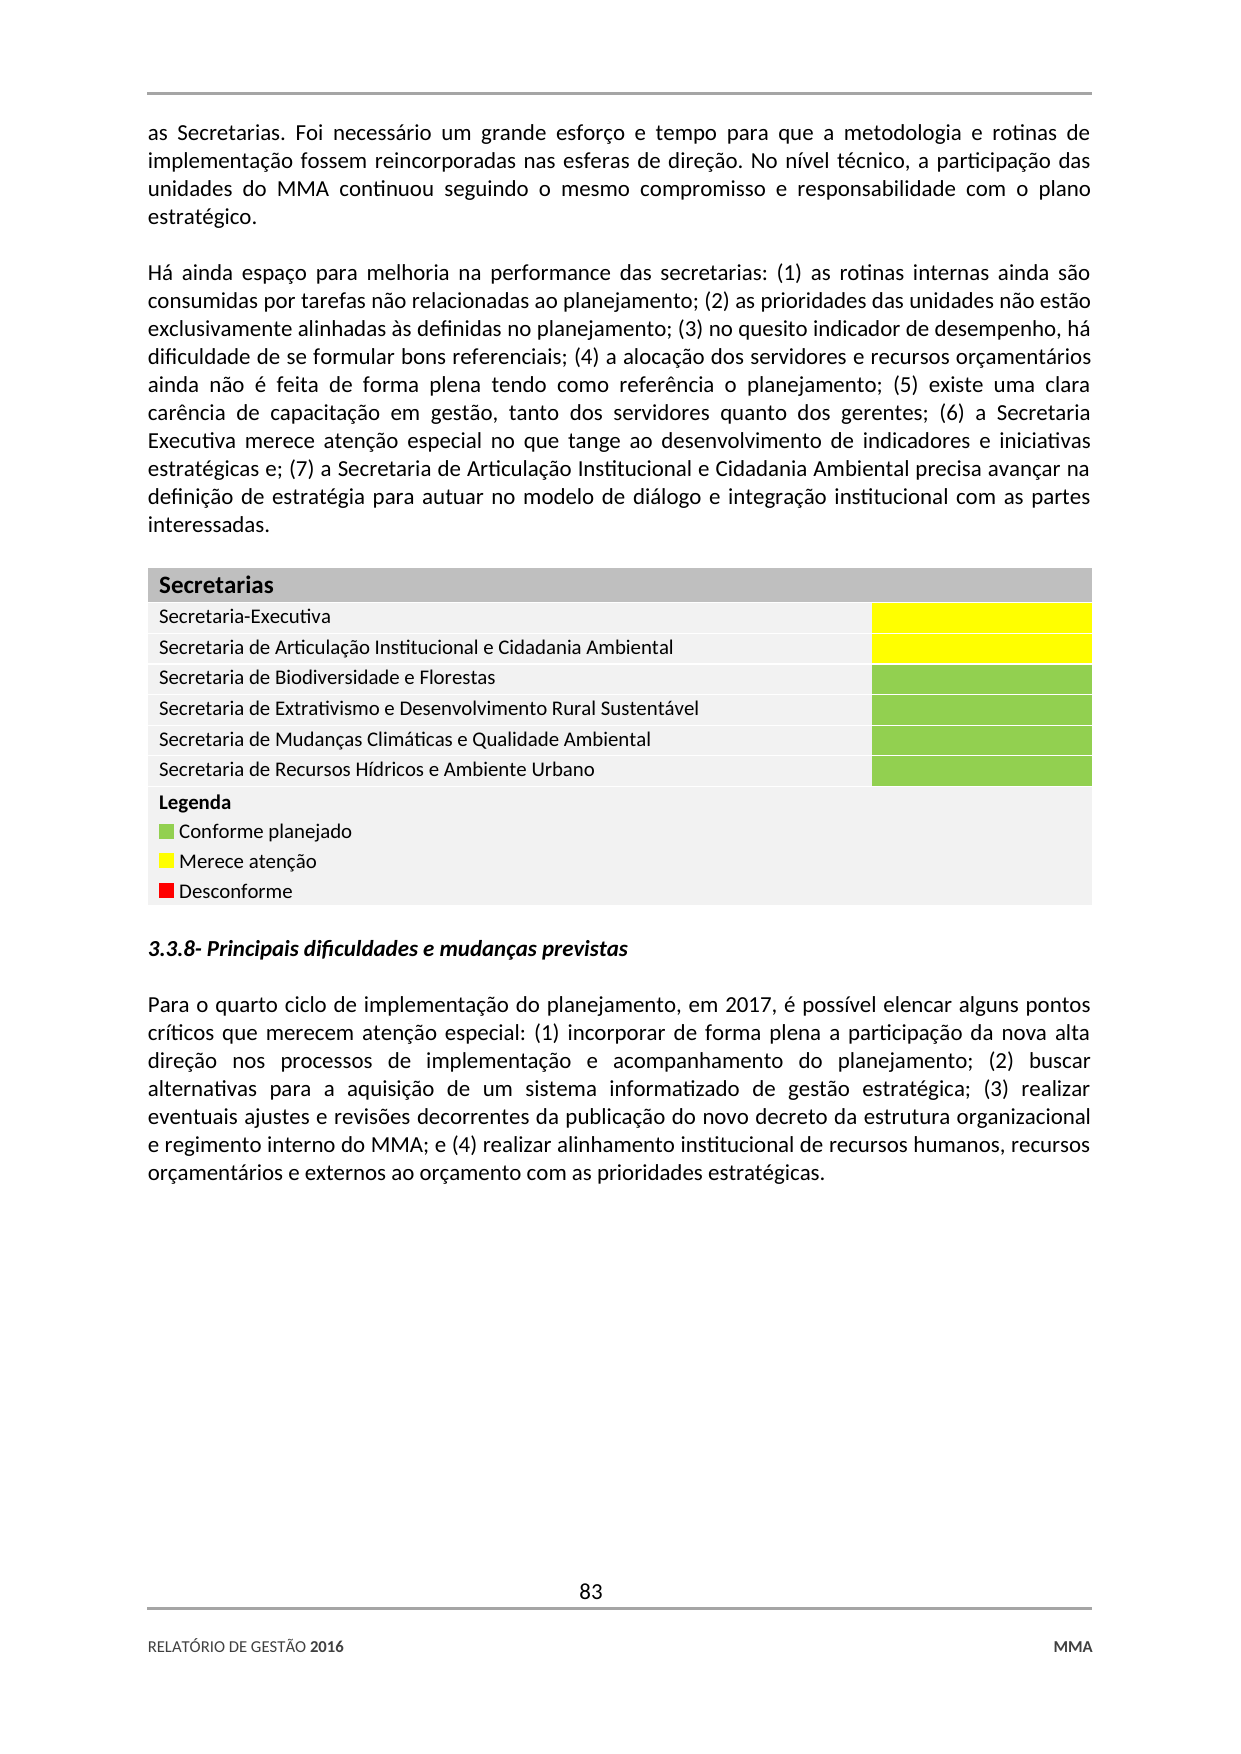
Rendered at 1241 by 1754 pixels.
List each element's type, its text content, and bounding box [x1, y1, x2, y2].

table_cell [872, 787, 1092, 905]
table_cell Secretaria de Recursos Hídricos e Ambiente Urbano [148, 756, 872, 786]
table_cell Legenda Conforme planejado Merece atenção Desconforme [148, 787, 872, 905]
table_cell [872, 665, 1092, 694]
table_cell Secretaria-Executiva [148, 603, 872, 633]
table_header [872, 568, 1092, 602]
table_cell [872, 695, 1092, 725]
table_cell Secretaria de Mudanças Climáticas e Qualidade Ambiental [148, 726, 872, 755]
table_cell Secretaria de Articulação Institucional e Cidadania Ambiental [148, 634, 872, 663]
subtitle 3.3.8- Principais dificuldades e mudanças previstas [148, 934, 1092, 962]
table_cell Secretaria de Biodiversidade e Florestas [148, 665, 872, 694]
text Para o quarto ciclo de implementação do planejamento, em 2017, é possível elencar alguns pontos críticos que merecem atenção especial: (1) incorporar de forma plena a participação da nova alta direção nos processos de implementação e acompanhamento do planejamento; (2) buscar alternativas para a aquisição de um sistema informatizado de gestão estratégica; (3) realizar eventuais ajustes e revisões decorrentes da publicação do novo decreto da estrutura organizacional e regimento interno do MMA; e (4) realizar alinhamento institucional de recursos humanos, recursos orçamentários e externos ao orçamento com as prioridades estratégicas. [148, 990, 1092, 1187]
table_cell [872, 756, 1092, 786]
table_cell [872, 603, 1092, 633]
table_cell Secretaria de Extrativismo e Desenvolvimento Rural Sustentável [148, 695, 872, 725]
table_header Secretarias [148, 568, 872, 602]
table_cell [872, 726, 1092, 755]
text Há ainda espaço para melhoria na performance das secretarias: (1) as rotinas internas ainda são consumidas por tarefas não relacionadas ao planejamento; (2) as prioridades das unidades não estão exclusivamente alinhadas às definidas no planejamento; (3) no quesito indicador de desempenho, há dificuldade de se formular bons referenciais; (4) a alocação dos servidores e recursos orçamentários ainda não é feita de forma plena tendo como referência o planejamento; (5) existe uma clara carência de capacitação em gestão, tanto dos servidores quanto dos gerentes; (6) a Secretaria Executiva merece atenção especial no que tange ao desenvolvimento de indicadores e iniciativas estratégicas e; (7) a Secretaria de Articulação Institucional e Cidadania Ambiental precisa avançar na definição de estratégia para autuar no modelo de diálogo e integração institucional com as partes interessadas. [148, 258, 1092, 538]
text as Secretarias. Foi necessário um grande esforço e tempo para que a metodologia e rotinas de implementação fossem reincorporadas nas esferas de direção. No nível técnico, a participação das unidades do MMA continuou seguindo o mesmo compromisso e responsabilidade com o plano estratégico. [148, 118, 1092, 230]
table_cell [872, 634, 1092, 663]
